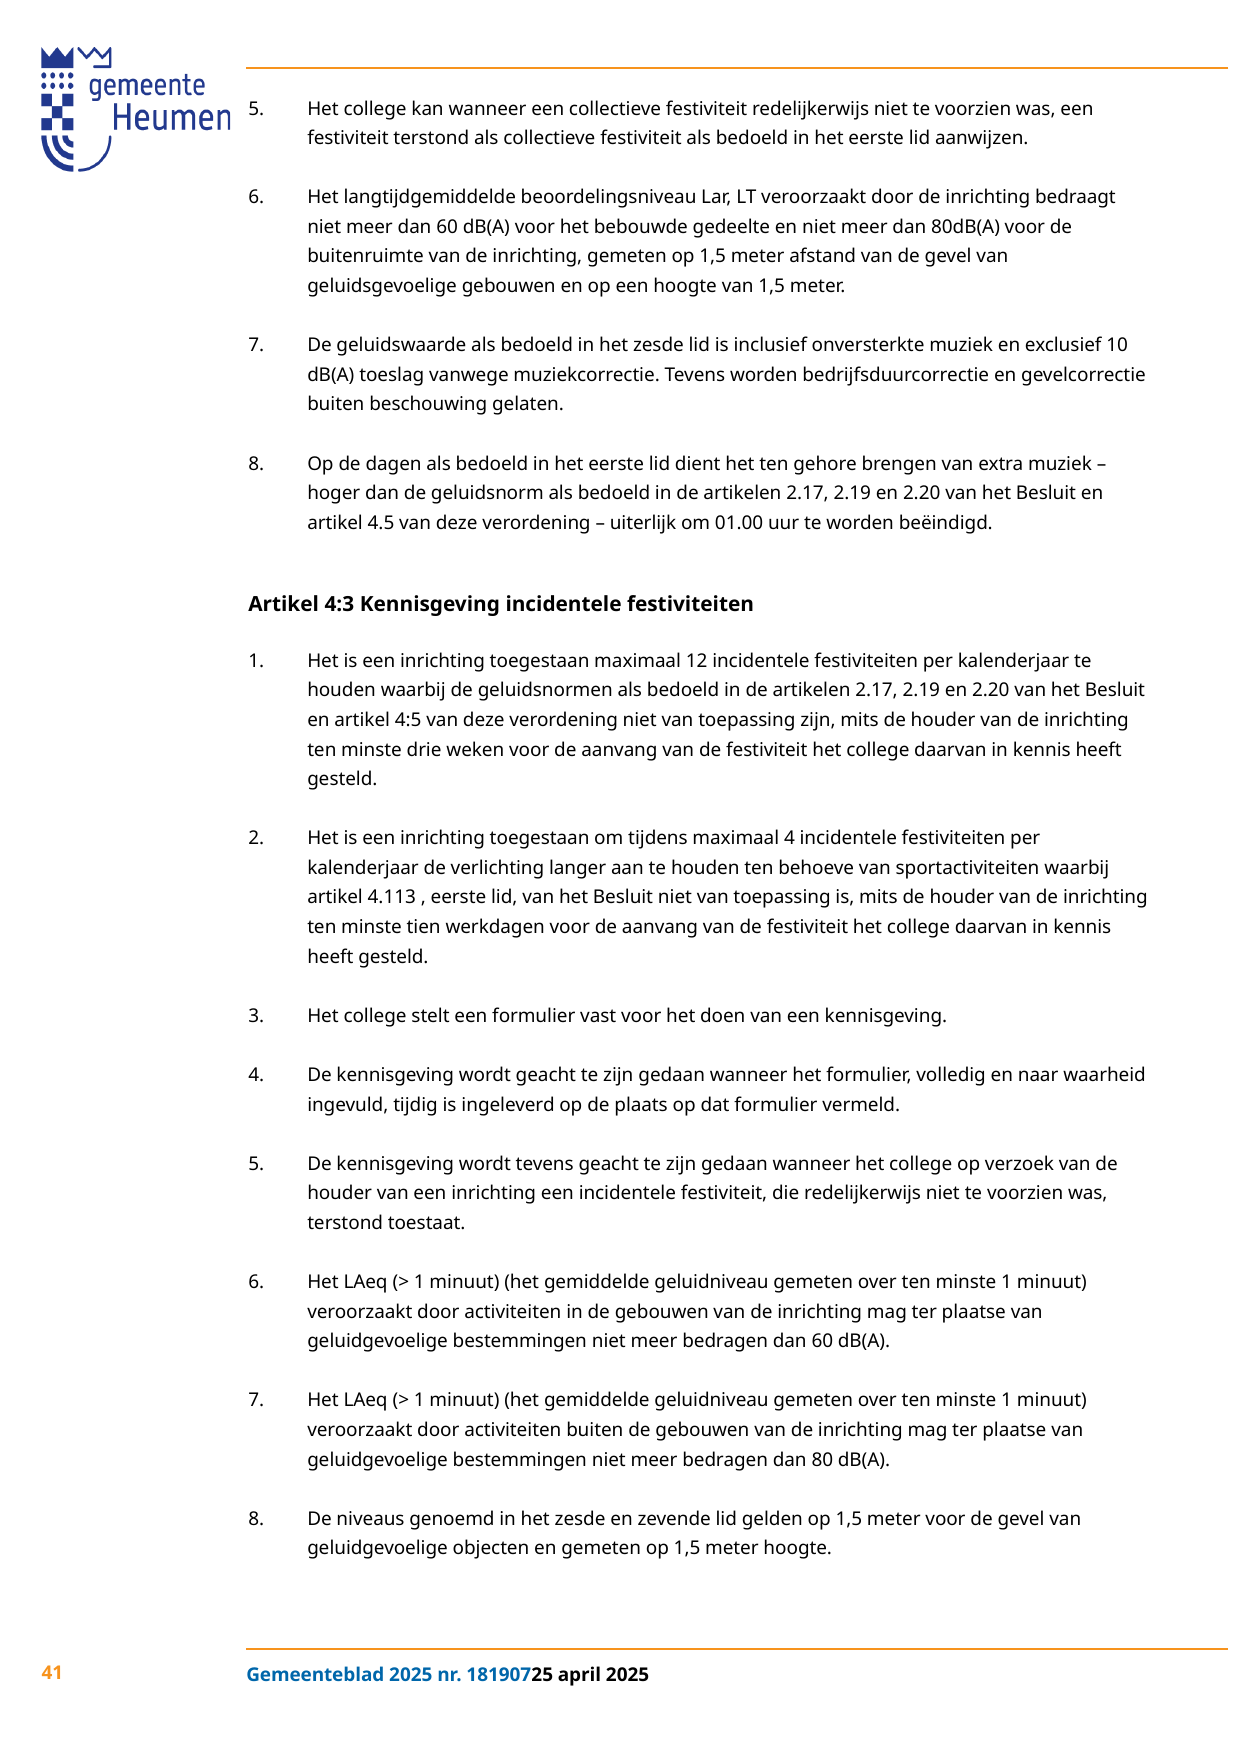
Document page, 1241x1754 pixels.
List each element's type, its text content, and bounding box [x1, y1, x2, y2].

text Artikel 4:3 Kennisgeving incidentele festiviteiten [248, 589, 1152, 617]
list Het is een inrichting toegestaan maximaal 12 incidentele festiviteiten per kalenderjaar te houden waarbij de geluidsnormen als bedoeld in de artikelen 2.17, 2.19 en 2.20 van het Besluit en artikel 4:5 van deze verordening niet van toepassing zijn, mits de houder van de inrichting ten minste drie weken voor de aanvang van de festiviteit het college daarvan in kennis heeft gesteld. [248, 647, 1152, 791]
list De kennisgeving wordt tevens geacht te zijn gedaan wanneer het college op verzoek van de houder van een inrichting een incidentele festiviteit, die redelijkerwijs niet te voorzien was, terstond toestaat. [248, 1150, 1152, 1235]
list Het LAeq (> 1 minuut) (het gemiddelde geluidniveau gemeten over ten minste 1 minuut) veroorzaakt door activiteiten in de gebouwen van de inrichting mag ter plaatse van geluidgevoelige bestemmingen niet meer bedragen dan 60 dB(A). [248, 1268, 1152, 1353]
list Het college stelt een formulier vast voor het doen van een kennisgeving. [248, 1002, 1152, 1028]
list Het langtijdgemiddelde beoordelingsniveau Lar, LT veroorzaakt door de inrichting bedraagt niet meer dan 60 dB(A) voor het bebouwde gedeelte en niet meer dan 80dB(A) voor de buitenruimte van de inrichting, gemeten op 1,5 meter afstand van de gevel van geluidsgevoelige gebouwen en op een hoogte van 1,5 meter. [248, 183, 1152, 298]
list Het college kan wanneer een collectieve festiviteit redelijkerwijs niet te voorzien was, een festiviteit terstond als collectieve festiviteit als bedoeld in het eerste lid aanwijzen. [248, 95, 1152, 150]
picture [41, 47, 231, 172]
list Het LAeq (> 1 minuut) (het gemiddelde geluidniveau gemeten over ten minste 1 minuut) veroorzaakt door activiteiten buiten de gebouwen van de inrichting mag ter plaatse van geluidgevoelige bestemmingen niet meer bedragen dan 80 dB(A). [248, 1387, 1152, 1471]
list Het is een inrichting toegestaan om tijdens maximaal 4 incidentele festiviteiten per kalenderjaar de verlichting langer aan te houden ten behoeve van sportactiviteiten waarbij artikel 4.113 , eerste lid, van het Besluit niet van toepassing is, mits de houder van de inrichting ten minste tien werkdagen voor de aanvang van de festiviteit het college daarvan in kennis heeft gesteld. [248, 824, 1152, 968]
list De geluidswaarde als bedoeld in het zesde lid is inclusief onversterkte muziek en exclusief 10 dB(A) toeslag vanwege muziekcorrectie. Tevens worden bedrijfsduurcorrectie en gevelcorrectie buiten beschouwing gelaten. [248, 331, 1152, 416]
list De kennisgeving wordt geacht te zijn gedaan wanneer het formulier, volledig en naar waarheid ingevuld, tijdig is ingeleverd op de plaats op dat formulier vermeld. [248, 1061, 1152, 1116]
list De niveaus genoemd in het zesde en zevende lid gelden op 1,5 meter voor de gevel van geluidgevoelige objecten en gemeten op 1,5 meter hoogte. [248, 1505, 1152, 1560]
list Op de dagen als bedoeld in het eerste lid dient het ten gehore brengen van extra muziek – hoger dan de geluidsnorm als bedoeld in de artikelen 2.17, 2.19 en 2.20 van het Besluit en artikel 4.5 van deze verordening – uiterlijk om 01.00 uur te worden beëindigd. [248, 450, 1152, 535]
